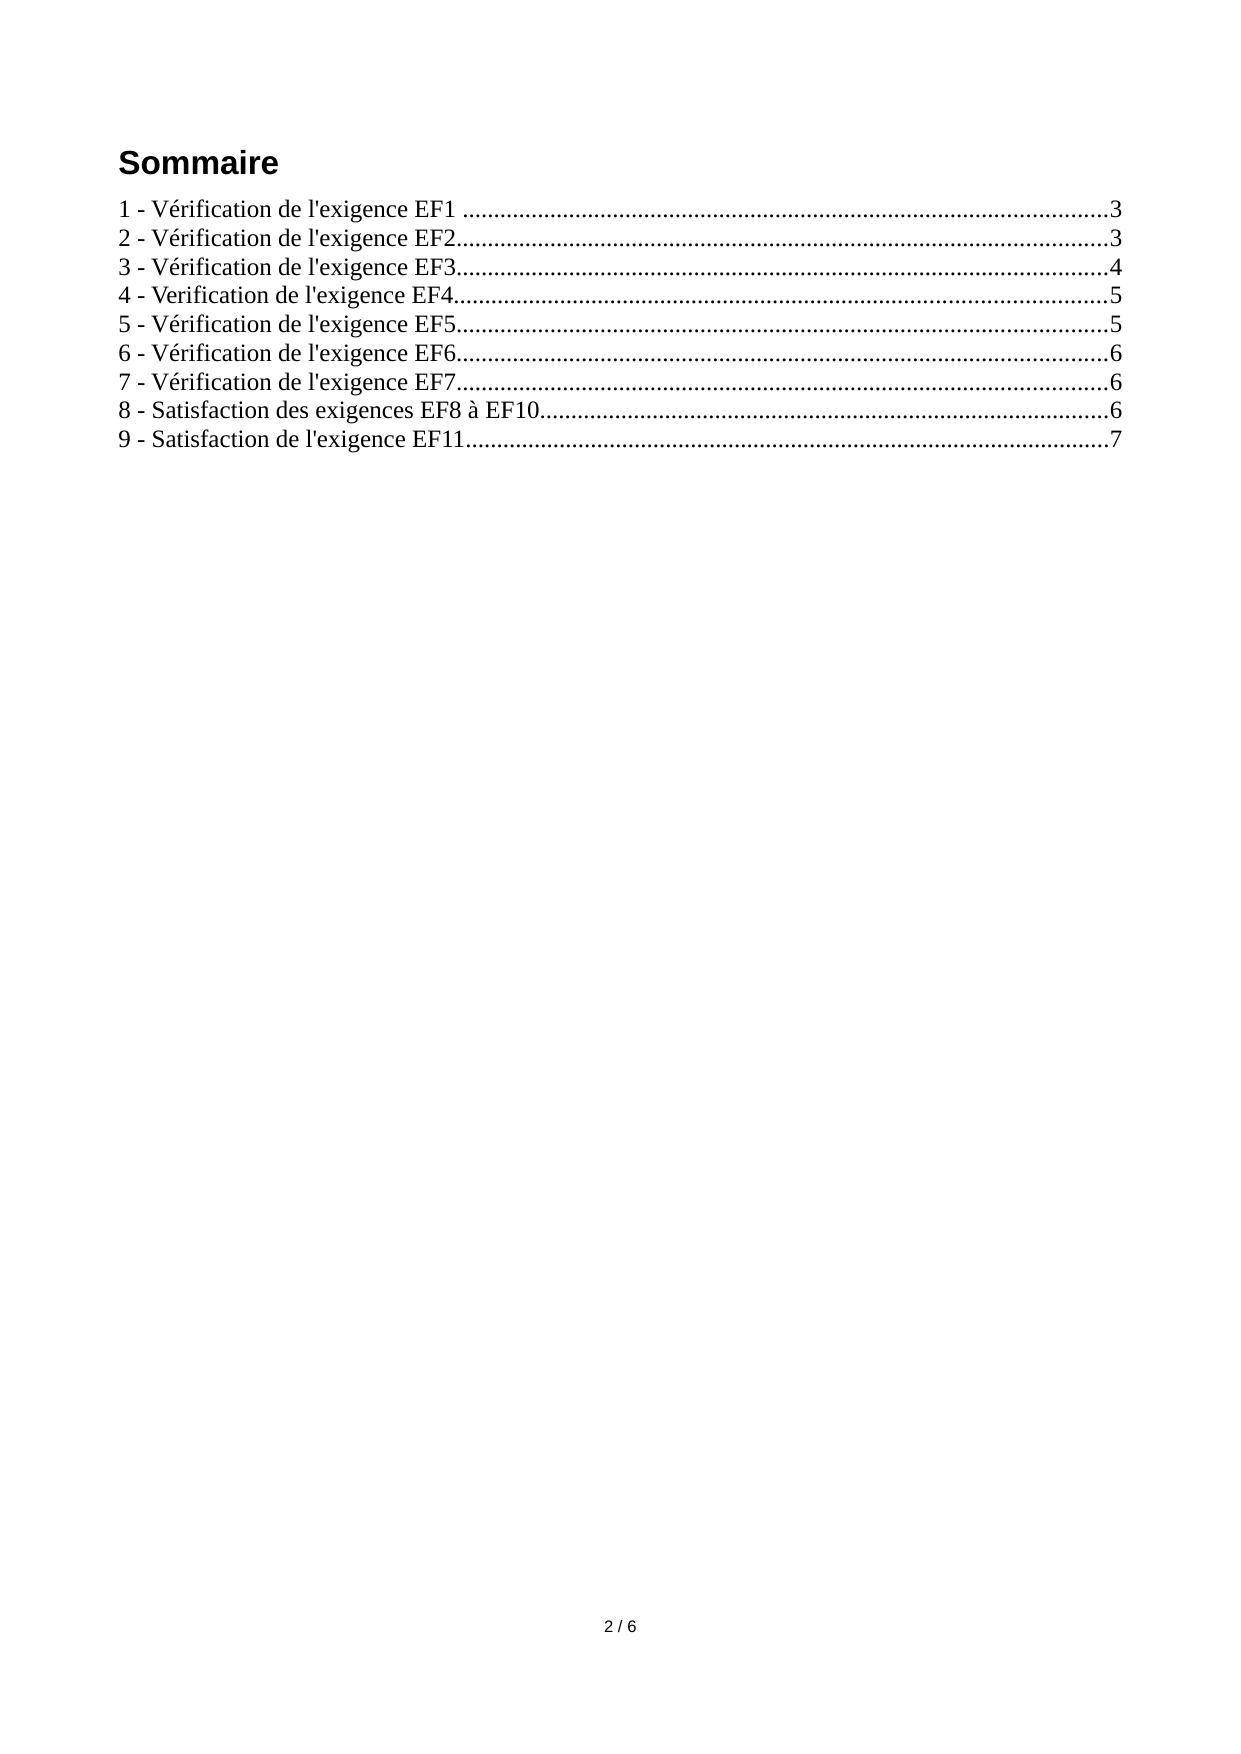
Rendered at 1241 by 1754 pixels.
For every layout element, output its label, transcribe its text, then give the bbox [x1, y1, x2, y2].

text 3 - Vérification de l'exigence EF3 4 [118, 252, 1122, 280]
text 4 - Verification de l'exigence EF4 5 [118, 280, 1122, 309]
text 6 - Vérification de l'exigence EF6 6 [118, 338, 1122, 367]
text 9 - Satisfaction de l'exigence EF11 7 [118, 424, 1122, 453]
text 7 - Vérification de l'exigence EF7 6 [118, 367, 1122, 395]
text 5 - Vérification de l'exigence EF5 5 [118, 309, 1122, 338]
subtitle Sommaire [118, 143, 1122, 182]
text 1 - Vérification de l'exigence EF1 3 [118, 194, 1122, 223]
text 8 - Satisfaction des exigences EF8 à EF10 6 [118, 395, 1122, 424]
text 2 - Vérification de l'exigence EF2 3 [118, 223, 1122, 252]
